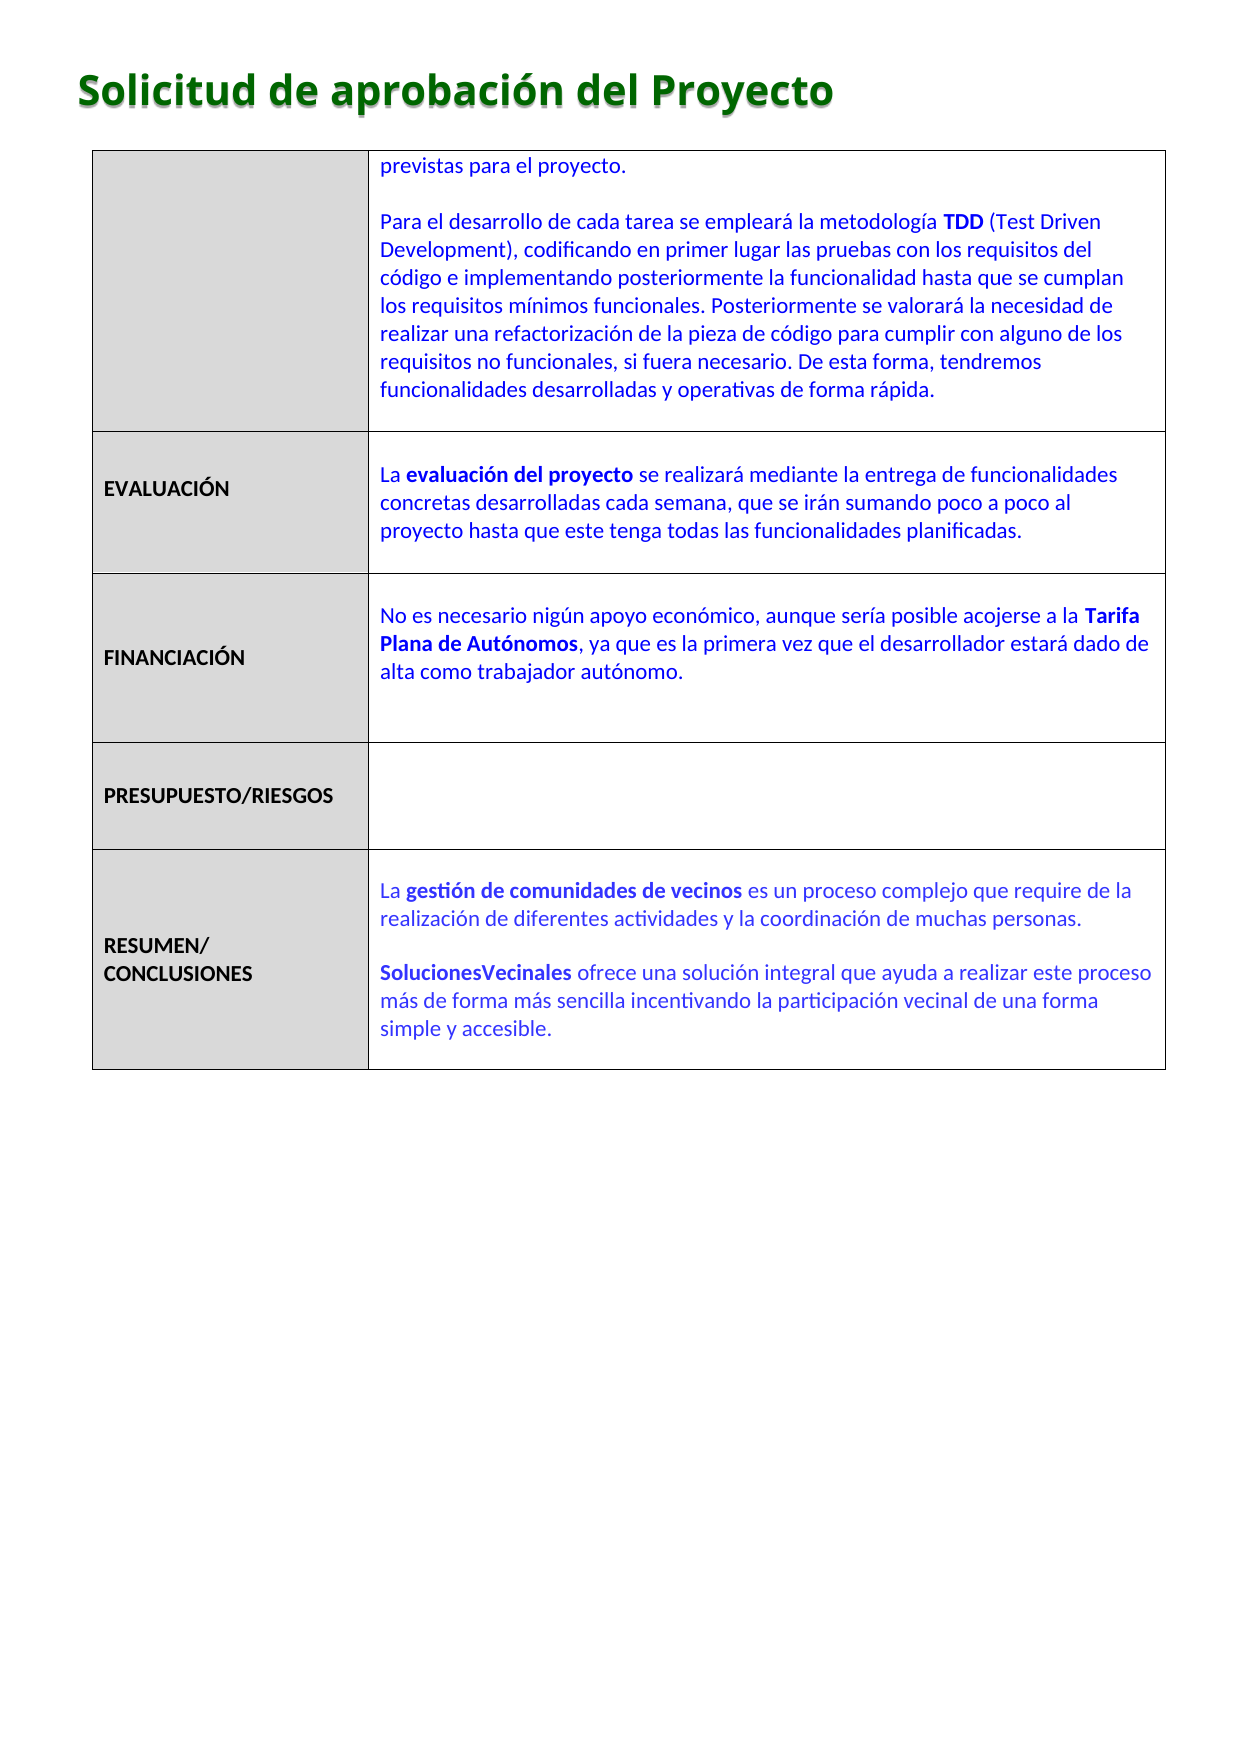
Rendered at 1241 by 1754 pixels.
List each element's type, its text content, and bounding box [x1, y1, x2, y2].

table_cell RESUMEN/CONCLUSIONES [93, 850, 368, 1069]
table_cell EVALUACIÓN [93, 432, 368, 572]
table_cell PRESUPUESTO/RIESGOS [93, 743, 368, 849]
table_cell La evaluación del proyecto se realizará mediante la entrega de funcionalidades concretas desarrolladas cada semana, que se irán sumando poco a poco al proyecto hasta que este tenga todas las funcionalidades planificadas. [369, 432, 1165, 572]
table_cell previstas para el proyecto. Para el desarrollo de cada tarea se empleará la metodología TDD (Test Driven Development), codificando en primer lugar las pruebas con los requisitos del código e implementando posteriormente la funcionalidad hasta que se cumplan los requisitos mínimos funcionales. Posteriormente se valorará la necesidad de realizar una refactorización de la pieza de código para cumplir con alguno de los requisitos no funcionales, si fuera necesario. De esta forma, tendremos funcionalidades desarrolladas y operativas de forma rápida. [369, 151, 1165, 431]
table_cell FINANCIACIÓN [93, 574, 368, 742]
table_cell No es necesario nigún apoyo económico, aunque sería posible acojerse a la Tarifa Plana de Autónomos, ya que es la primera vez que el desarrollador estará dado de alta como trabajador autónomo. [369, 574, 1165, 742]
table_cell [369, 743, 1165, 849]
table_cell [93, 151, 368, 431]
table_cell La gestión de comunidades de vecinos es un proceso complejo que require de la realización de diferentes actividades y la coordinación de muchas personas. SolucionesVecinales ofrece una solución integral que ayuda a realizar este proceso más de forma más sencilla incentivando la participación vecinal de una forma simple y accesible. [369, 850, 1165, 1069]
